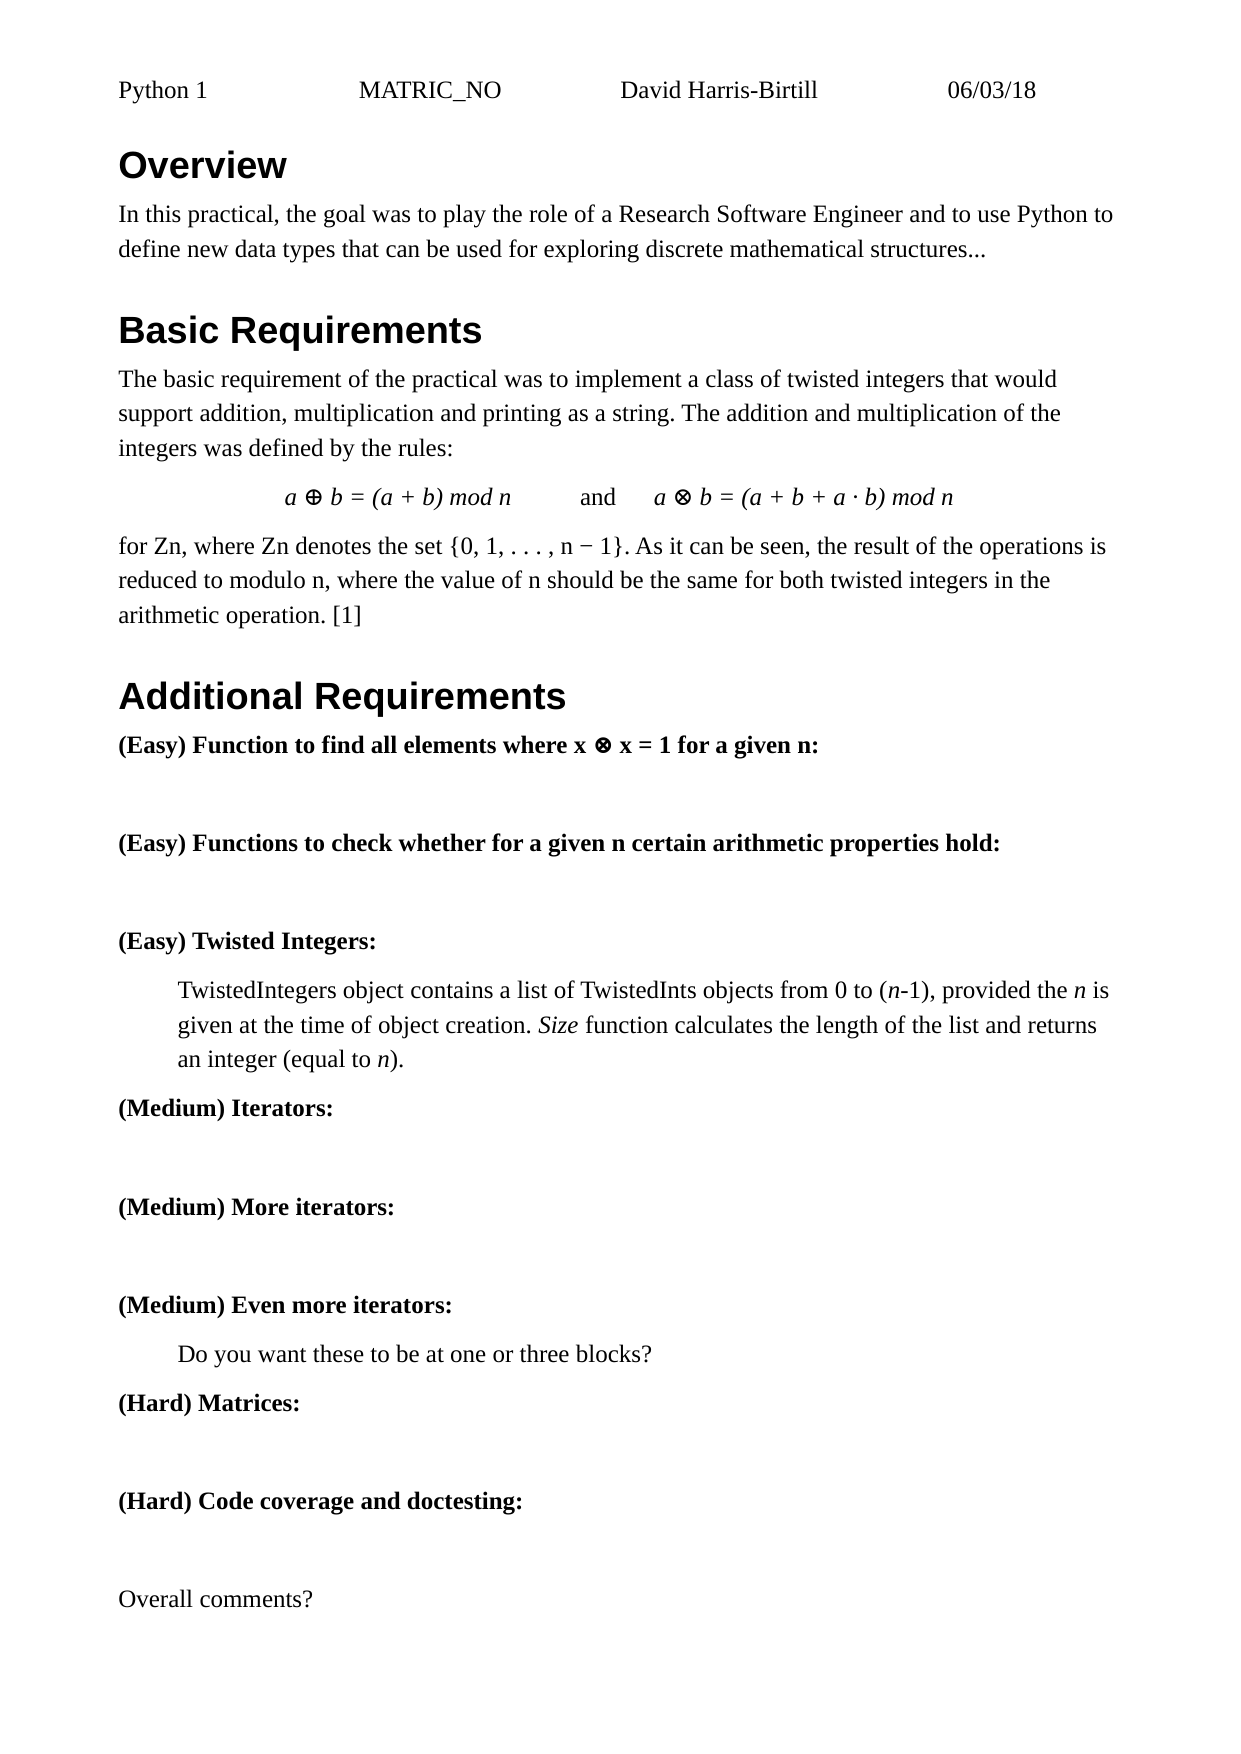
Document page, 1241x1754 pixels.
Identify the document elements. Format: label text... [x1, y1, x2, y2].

text for Zn, where Zn denotes the set {0, 1, . . . , n − 1}. As it can be seen, the result of the operations is reduced to modulo n, where the value of n should be the same for both twisted integers in the arithmetic operation. [1] [118, 531, 1122, 629]
text (Hard) Code coverage and doctesting: [118, 1486, 1122, 1515]
text (Medium) More iterators: [118, 1192, 1122, 1220]
text (Medium) Iterators: [118, 1093, 1122, 1122]
subtitle Additional Requirements [118, 674, 1122, 718]
text (Easy) Functions to check whether for a given n certain arithmetic properties hold: [118, 828, 1122, 857]
text The basic requirement of the practical was to implement a class of twisted integers that would support addition, multiplication and printing as a string. The addition and multiplication of the integers was defined by the rules: [118, 364, 1122, 462]
text Do you want these to be at one or three blocks? [177, 1339, 1122, 1368]
text Overall comments? [118, 1584, 1122, 1613]
text (Easy) Twisted Integers: [118, 926, 1122, 955]
text (Easy) Function to find all elements where x ⊗ x = 1 for a given n: [118, 730, 1122, 759]
subtitle Basic Requirements [118, 308, 1122, 351]
subtitle Overview [118, 143, 1122, 187]
text In this practical, the goal was to play the role of a Research Software Engineer and to use Python to define new data types that can be used for exploring discrete mathematical structures... [118, 199, 1122, 262]
text a ⊕ b = (a + b) mod n and a ⊗ b = (a + b + a · b) mod n [118, 482, 1122, 511]
text (Hard) Matrices: [118, 1388, 1122, 1417]
text TwistedIntegers object contains a list of TwistedInts objects from 0 to (n-1), provided the n is given at the time of object creation. Size function calculates the length of the list and returns an integer (equal to n). [177, 976, 1122, 1073]
text (Medium) Even more iterators: [118, 1290, 1122, 1318]
